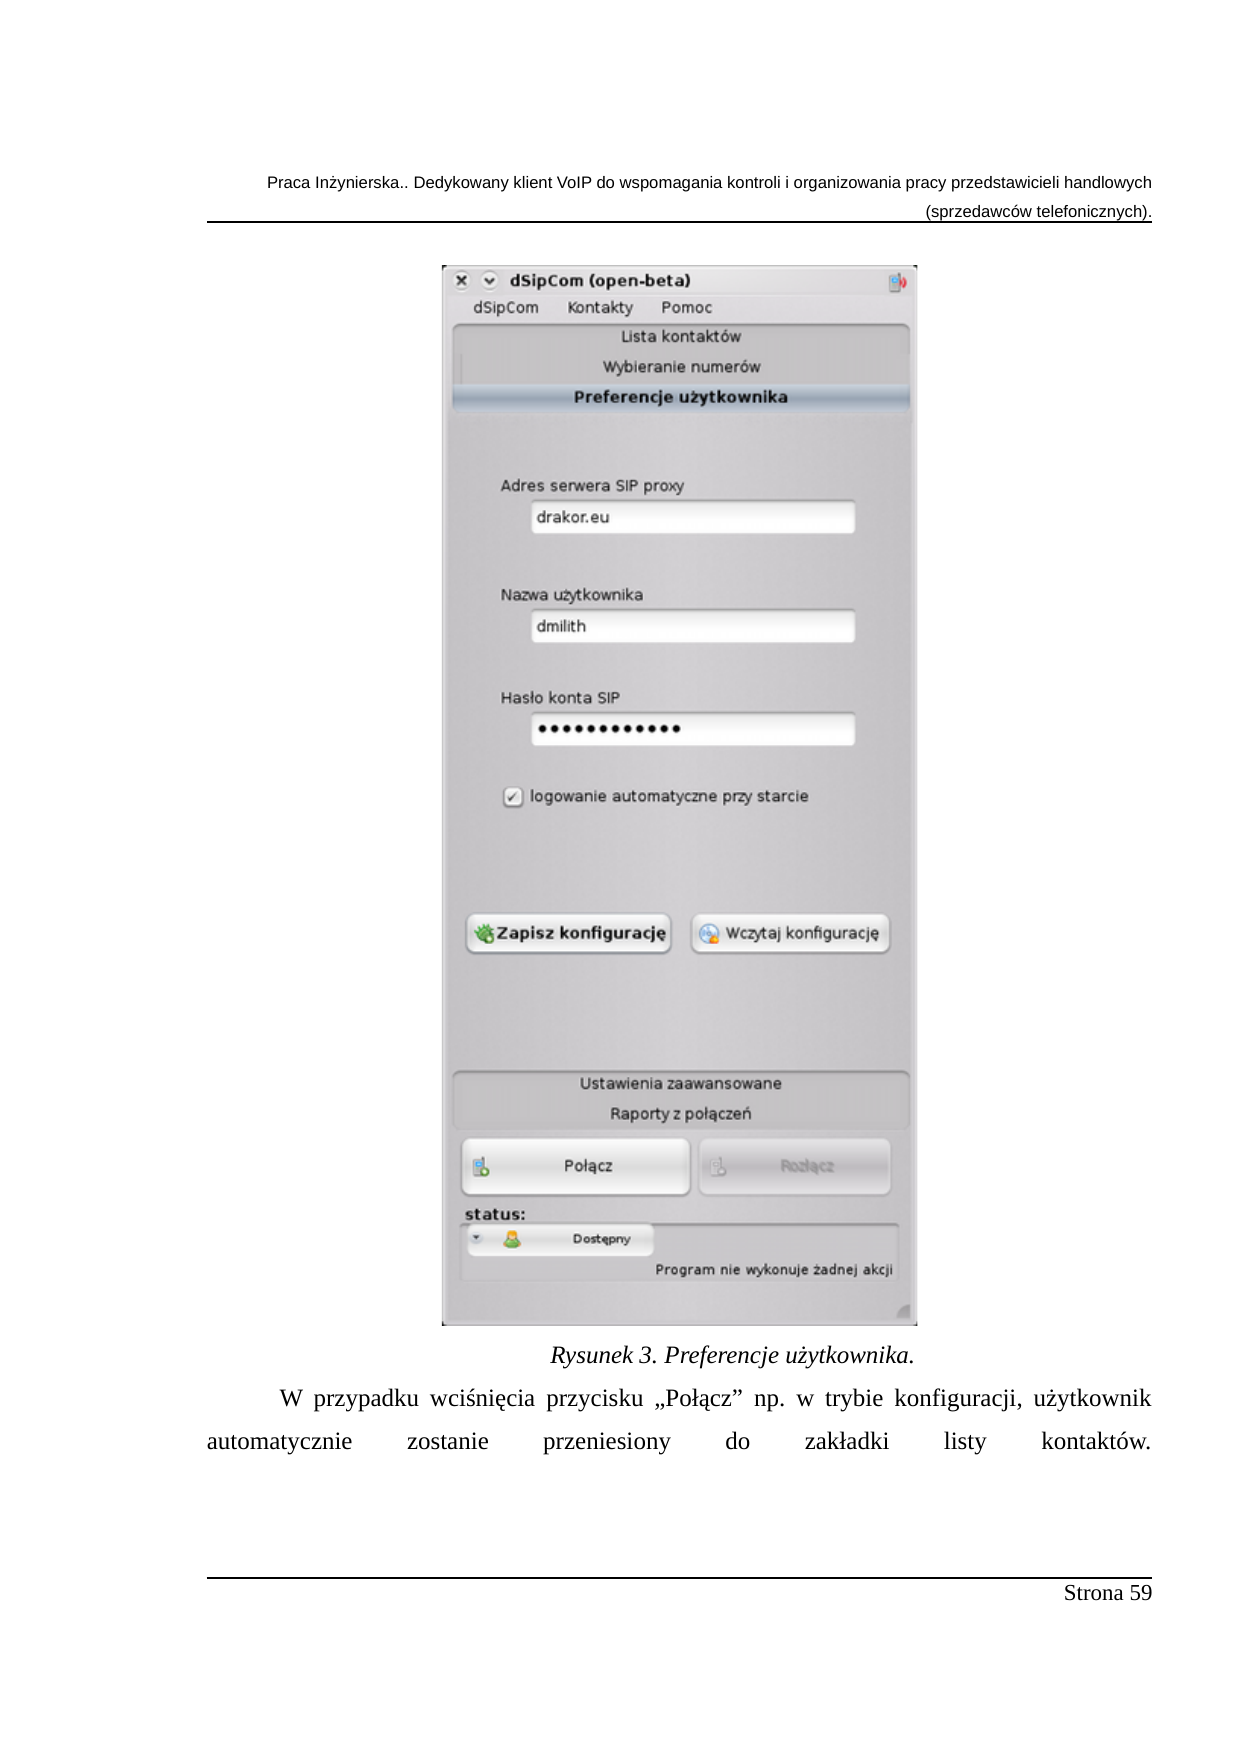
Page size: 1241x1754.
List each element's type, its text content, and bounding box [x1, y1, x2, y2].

text Rysunek 3. Preferencje użytkownika. [442, 1326, 917, 1369]
picture [441, 265, 918, 1326]
text W przypadku wciśnięcia przycisku „Połącz” np. w trybie konfiguracji, użytkownik automatycznie zostanie przeniesiony do zakładki listy kontaktów. [207, 253, 1152, 1455]
